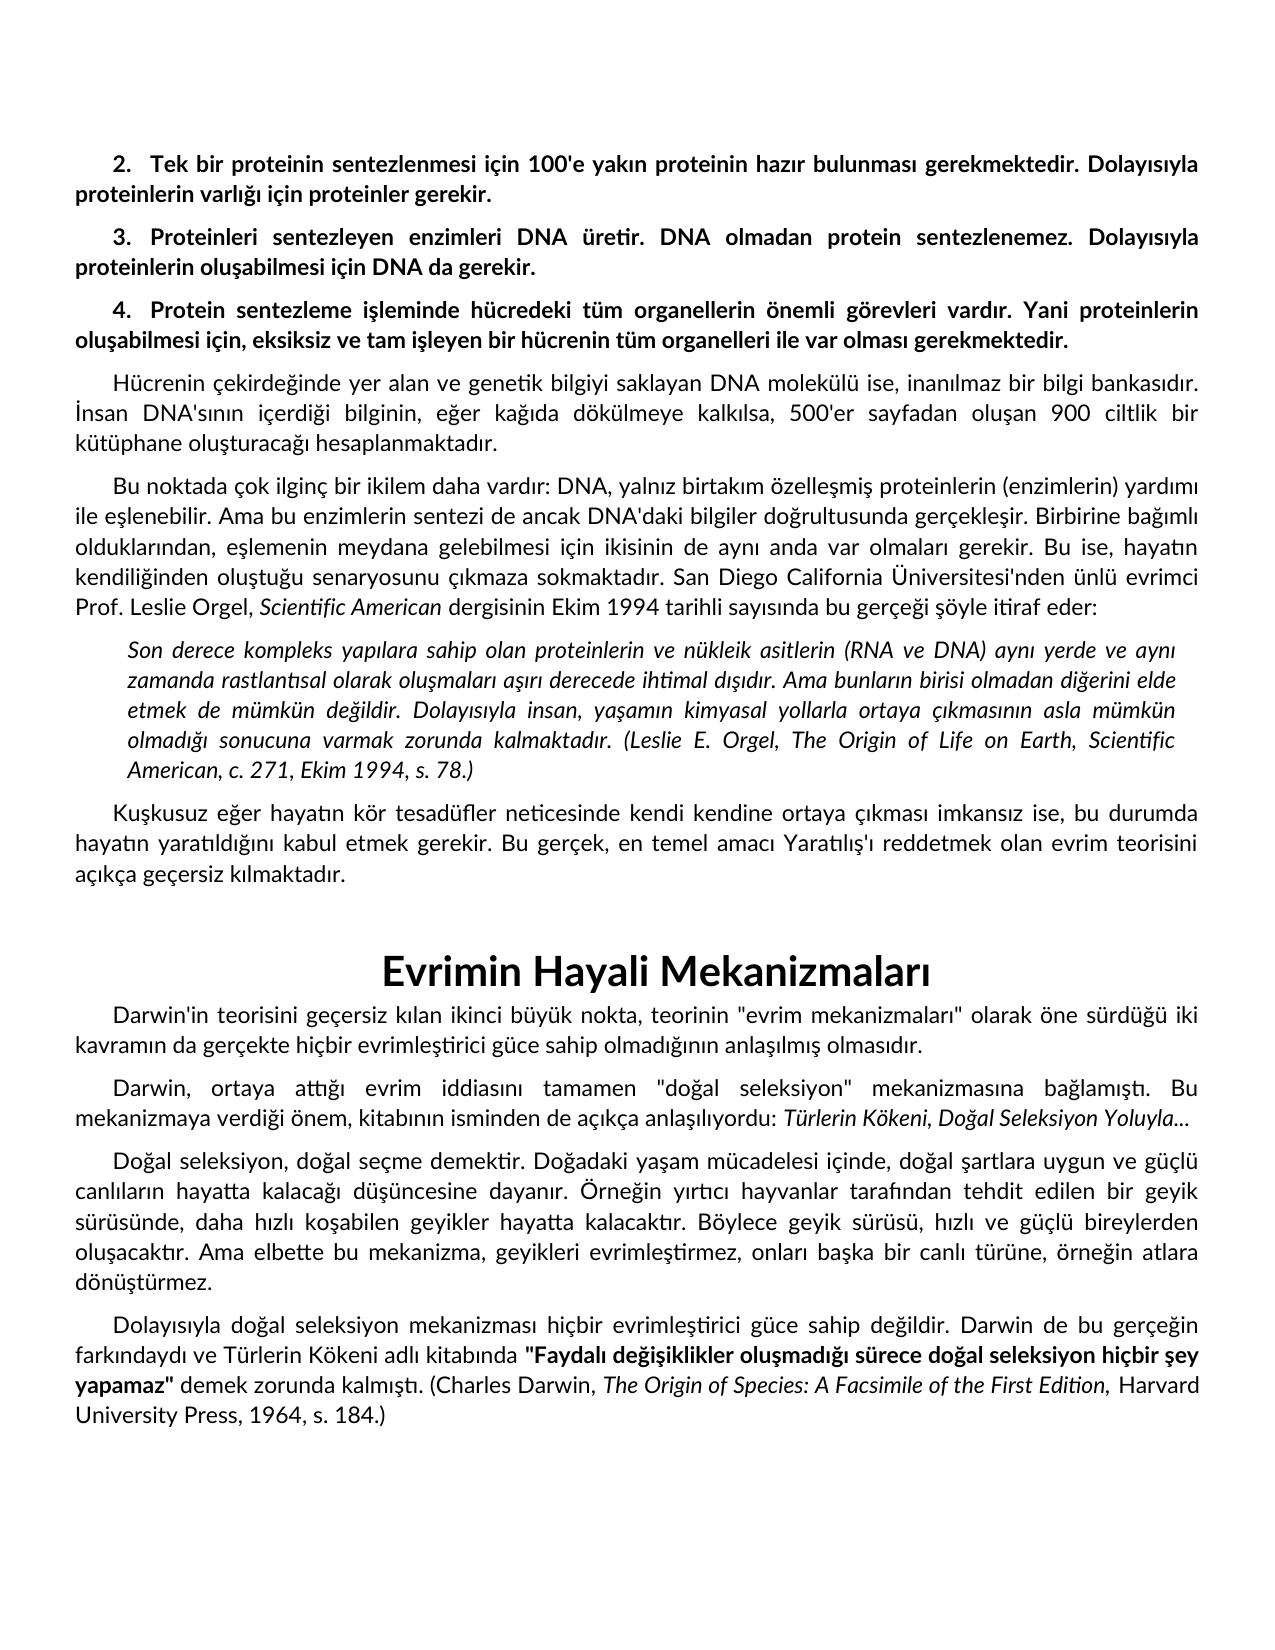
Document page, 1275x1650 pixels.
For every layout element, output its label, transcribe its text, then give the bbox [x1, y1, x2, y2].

text Son derece kompleks yapılara sahip olan proteinlerin ve nükleik asitlerin (RNA ve DNA) aynı yerde ve aynı zamanda rastlantısal olarak oluşmaları aşırı derecede ihtimal dışıdır. Ama bunların birisi olmadan diğerini elde etmek de mümkün değildir. Dolayısıyla insan, yaşamın kimyasal yollarla ortaya çıkmasının asla mümkün olmadığı sonucuna varmak zorunda kalmaktadır. (Leslie E. Orgel, The Origin of Life on Earth, Scientific American, c. 271, Ekim 1994, s. 78.) [127, 635, 1177, 784]
text 2. Tek bir proteinin sentezlenmesi için 100'e yakın proteinin hazır bulunması gerekmektedir. Dolayısıyla proteinlerin varlığı için proteinler gerekir. [75, 150, 1200, 208]
text 3. Proteinleri sentezleyen enzimleri DNA üretir. DNA olmadan protein sentezlenemez. Dolayısıyla proteinlerin oluşabilmesi için DNA da gerekir. [75, 223, 1200, 281]
text Bu noktada çok ilginç bir ikilem daha vardır: DNA, yalnız birtakım özelleşmiş proteinlerin (enzimlerin) yardımı ile eşlenebilir. Ama bu enzimlerin sentezi de ancak DNA'daki bilgiler doğrultusunda gerçekleşir. Birbirine bağımlı olduklarından, eşlemenin meydana gelebilmesi için ikisinin de aynı anda var olmaları gerekir. Bu ise, hayatın kendiliğinden oluştuğu senaryosunu çıkmaza sokmaktadır. San Diego California Üniversitesi'nden ünlü evrimci Prof. Leslie Orgel, Scientific American dergisinin Ekim 1994 tarihli sayısında bu gerçeği şöyle itiraf eder: [75, 472, 1200, 620]
text Dolayısıyla doğal seleksiyon mekanizması hiçbir evrimleştirici güce sahip değildir. Darwin de bu gerçeğin farkındaydı ve Türlerin Kökeni adlı kitabında "Faydalı değişiklikler oluşmadığı sürece doğal seleksiyon hiçbir şey yapamaz" demek zorunda kalmıştı. (Charles Darwin, The Origin of Species: A Facsimile of the First Edition, Harvard University Press, 1964, s. 184.) [75, 1310, 1200, 1428]
text Darwin, ortaya attığı evrim iddiasını tamamen "doğal seleksiyon" mekanizmasına bağlamıştı. Bu mekanizmaya verdiği önem, kitabının isminden de açıkça anlaşılıyordu: Türlerin Kökeni, Doğal Seleksiyon Yoluyla... [75, 1074, 1200, 1132]
text 4. Protein sentezleme işleminde hücredeki tüm organellerin önemli görevleri vardır. Yani proteinlerin oluşabilmesi için, eksiksiz ve tam işleyen bir hücrenin tüm organelleri ile var olması gerekmektedir. [75, 296, 1200, 353]
text Hücrenin çekirdeğinde yer alan ve genetik bilgiyi saklayan DNA molekülü ise, inanılmaz bir bilgi bankasıdır. İnsan DNA'sının içerdiği bilginin, eğer kağıda dökülmeye kalkılsa, 500'er sayfadan oluşan 900 ciltlik bir kütüphane oluşturacağı hesaplanmaktadır. [75, 369, 1200, 457]
text Kuşkusuz eğer hayatın kör tesadüfler neticesinde kendi kendine ortaya çıkması imkansız ise, bu durumda hayatın yaratıldığını kabul etmek gerekir. Bu gerçek, en temel amacı Yaratılış'ı reddetmek olan evrim teorisini açıkça geçersiz kılmaktadır. [75, 799, 1200, 887]
text Darwin'in teorisini geçersiz kılan ikinci büyük nokta, teorinin "evrim mekanizmaları" olarak öne sürdüğü iki kavramın da gerçekte hiçbir evrimleştirici güce sahip olmadığının anlaşılmış olmasıdır. [75, 1001, 1200, 1059]
subtitle Evrimin Hayali Mekanizmaları [112, 945, 1200, 995]
text Doğal seleksiyon, doğal seçme demektir. Doğadaki yaşam mücadelesi içinde, doğal şartlara uygun ve güçlü canlıların hayatta kalacağı düşüncesine dayanır. Örneğin yırtıcı hayvanlar tarafından tehdit edilen bir geyik sürüsünde, daha hızlı koşabilen geyikler hayatta kalacaktır. Böylece geyik sürüsü, hızlı ve güçlü bireylerden oluşacaktır. Ama elbette bu mekanizma, geyikleri evrimleştirmez, onları başka bir canlı türüne, örneğin atlara dönüştürmez. [75, 1147, 1200, 1295]
